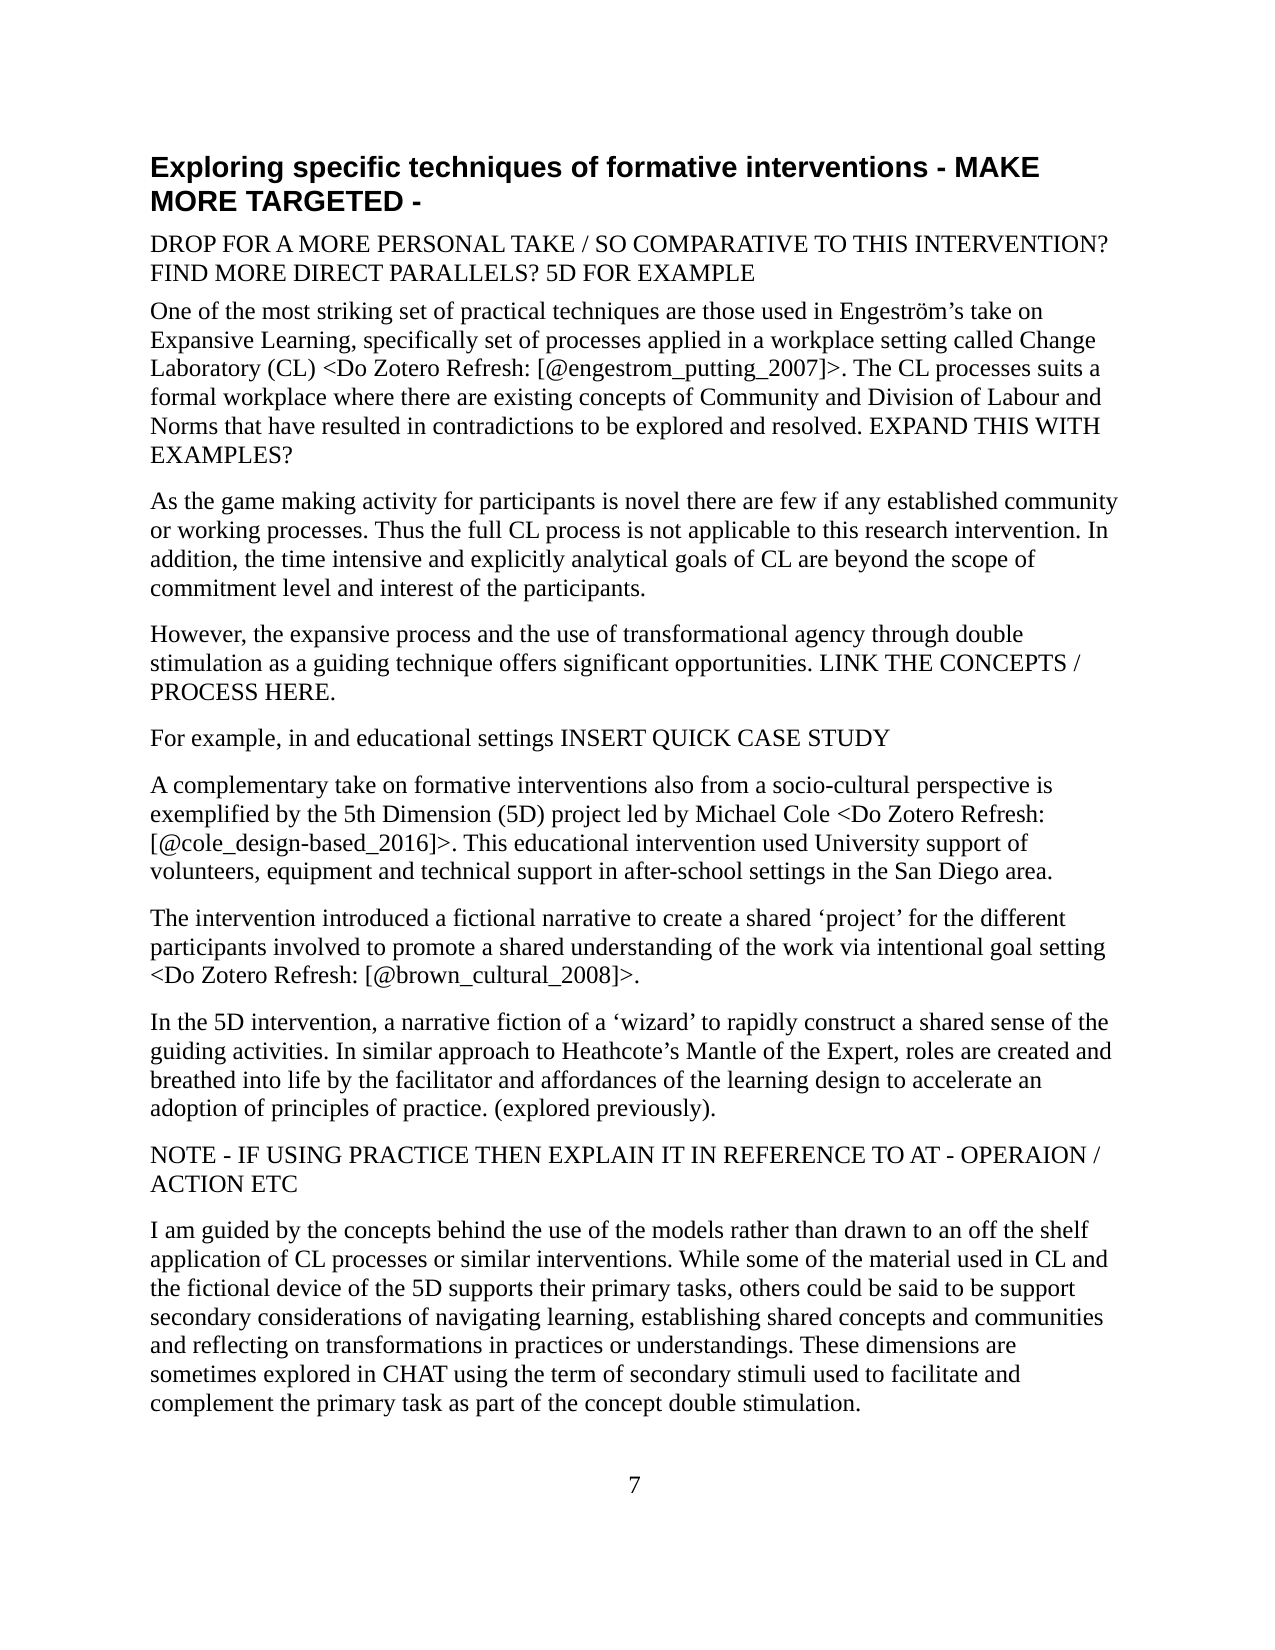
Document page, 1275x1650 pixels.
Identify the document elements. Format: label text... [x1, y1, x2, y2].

text One of the most striking set of practical techniques are those used in Engeström’s take on Expansive Learning, specifically set of processes applied in a workplace setting called Change Laboratory (CL) <Do Zotero Refresh: [@engestrom_putting_2007]>. The CL processes suits a formal workplace where there are existing concepts of Community and Division of Labour and Norms that have resulted in contradictions to be explored and resolved. EXPAND THIS WITH EXAMPLES? [150, 296, 1125, 468]
text For example, in and educational settings INSERT QUICK CASE STUDY [150, 723, 1125, 752]
text DROP FOR A MORE PERSONAL TAKE / SO COMPARATIVE TO THIS INTERVENTION? FIND MORE DIRECT PARALLELS? 5D FOR EXAMPLE [150, 229, 1125, 287]
text I am guided by the concepts behind the use of the models rather than drawn to an off the shelf application of CL processes or similar interventions. While some of the material used in CL and the fictional device of the 5D supports their primary tasks, others could be said to be support secondary considerations of navigating learning, establishing shared concepts and communities and reflecting on transformations in practices or understandings. These dimensions are sometimes explored in CHAT using the term of secondary stimuli used to facilitate and complement the primary task as part of the concept double stimulation. [150, 1216, 1125, 1417]
text However, the expansive process and the use of transformational agency through double stimulation as a guiding technique offers significant opportunities. LINK THE CONCEPTS / PROCESS HERE. [150, 619, 1125, 706]
subtitle Exploring specific techniques of formative interventions - MAKE MORE TARGETED - [150, 150, 1125, 217]
text As the game making activity for participants is novel there are few if any established community or working processes. Thus the full CL process is not applicable to this research intervention. In addition, the time intensive and explicitly analytical goals of CL are beyond the scope of commitment level and interest of the participants. [150, 486, 1125, 601]
text A complementary take on formative interventions also from a socio-cultural perspective is exemplified by the 5th Dimension (5D) project led by Michael Cole <Do Zotero Refresh: [@cole_design-based_2016]>. This educational intervention used University support of volunteers, equipment and technical support in after-school settings in the San Diego area. [150, 770, 1125, 885]
text NOTE - IF USING PRACTICE THEN EXPLAIN IT IN REFERENCE TO AT - OPERAION / ACTION ETC [150, 1140, 1125, 1198]
text In the 5D intervention, a narrative fiction of a ‘wizard’ to rapidly construct a shared sense of the guiding activities. In similar approach to Heathcote’s Mantle of the Expert, roles are created and breathed into life by the facilitator and affordances of the learning design to accelerate an adoption of principles of practice. (explored previously). [150, 1007, 1125, 1122]
text The intervention introduced a fictional narrative to create a shared ‘project’ for the different participants involved to promote a shared understanding of the work via intentional goal setting <Do Zotero Refresh: [@brown_cultural_2008]>. [150, 903, 1125, 989]
